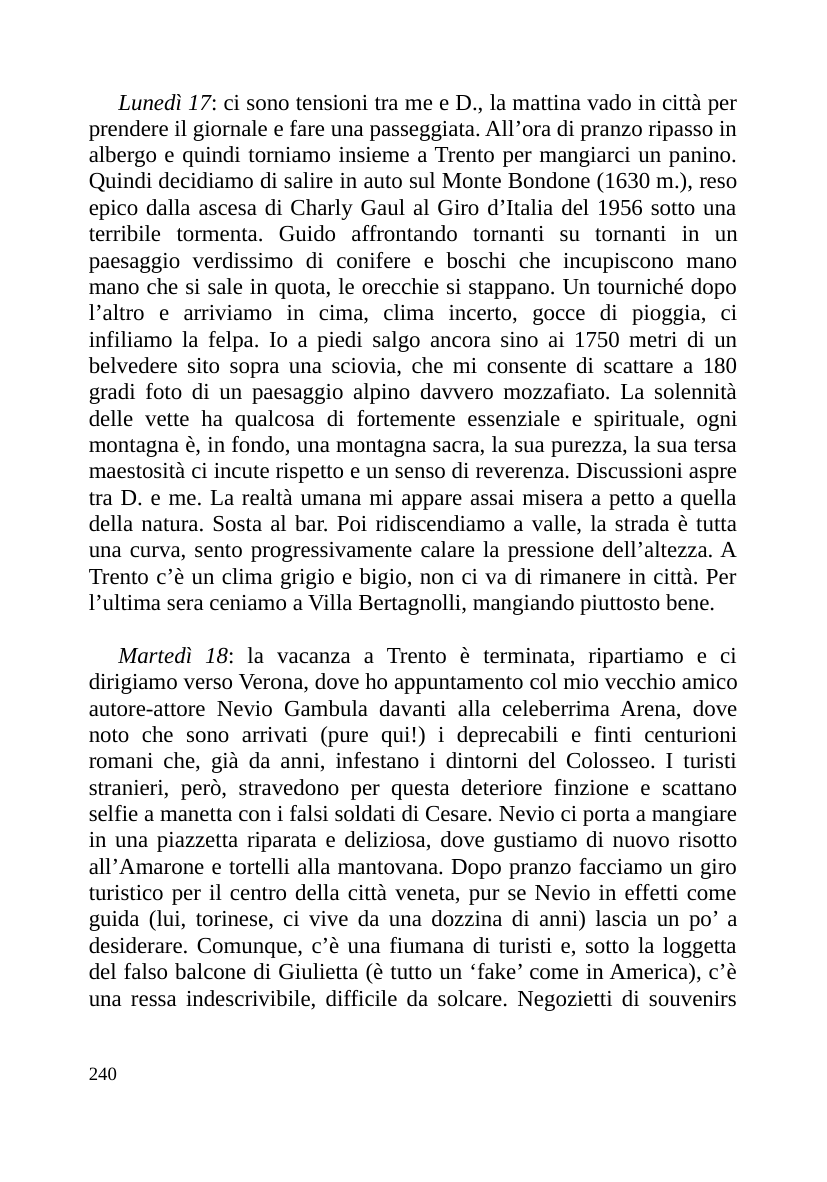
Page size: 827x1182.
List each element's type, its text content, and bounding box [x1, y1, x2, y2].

text Lunedì 17: ci sono tensioni tra me e D., la mattina vado in città per prendere il giornale e fare una passeggiata. All’ora di pranzo ripasso in albergo e quindi torniamo insieme a Trento per mangiarci un panino. Quindi decidiamo di salire in auto sul Monte Bondone (1630 m.), reso epico dalla ascesa di Charly Gaul al Giro d’Italia del 1956 sotto una terribile tormenta. Guido affrontando tornanti su tornanti in un paesaggio verdissimo di conifere e boschi che incupiscono mano mano che si sale in quota, le orecchie si stappano. Un tourniché dopo l’altro e arriviamo in cima, clima incerto, gocce di pioggia, ci infiliamo la felpa. Io a piedi salgo ancora sino ai 1750 metri di un belvedere sito sopra una sciovia, che mi consente di scattare a 180 gradi foto di un paesaggio alpino davvero mozzafiato. La solennità delle vette ha qualcosa di fortemente essenziale e spirituale, ogni montagna è, in fondo, una montagna sacra, la sua purezza, la sua tersa maestosità ci incute rispetto e un senso di reverenza. Discussioni aspre tra D. e me. La realtà umana mi appare assai misera a petto a quella della natura. Sosta al bar. Poi ridiscendiamo a valle, la strada è tutta una curva, sento progressivamente calare la pressione dell’altezza. A Trento c’è un clima grigio e bigio, non ci va di rimanere in città. Per l’ultima sera ceniamo a Villa Bertagnolli, mangiando piuttosto bene. [88, 88, 738, 616]
text Martedì 18: la vacanza a Trento è terminata, ripartiamo e ci dirigiamo verso Verona, dove ho appuntamento col mio vecchio amico autore-attore Nevio Gambula davanti alla celeberrima Arena, dove noto che sono arrivati (pure qui!) i deprecabili e finti centurioni romani che, già da anni, infestano i dintorni del Colosseo. I turisti stranieri, però, stravedono per questa deteriore finzione e scattano selfie a manetta con i falsi soldati di Cesare. Nevio ci porta a mangiare in una piazzetta riparata e deliziosa, dove gustiamo di nuovo risotto all’Amarone e tortelli alla mantovana. Dopo pranzo facciamo un giro turistico per il centro della città veneta, pur se Nevio in effetti come guida (lui, torinese, ci vive da una dozzina di anni) lascia un po’ a desiderare. Comunque, c’è una fiumana di turisti e, sotto la loggetta del falso balcone di Giulietta (è tutto un ‘fake’ come in America), c’è una ressa indescrivibile, difficile da solcare. Negozietti di souvenirs [88, 642, 738, 1011]
